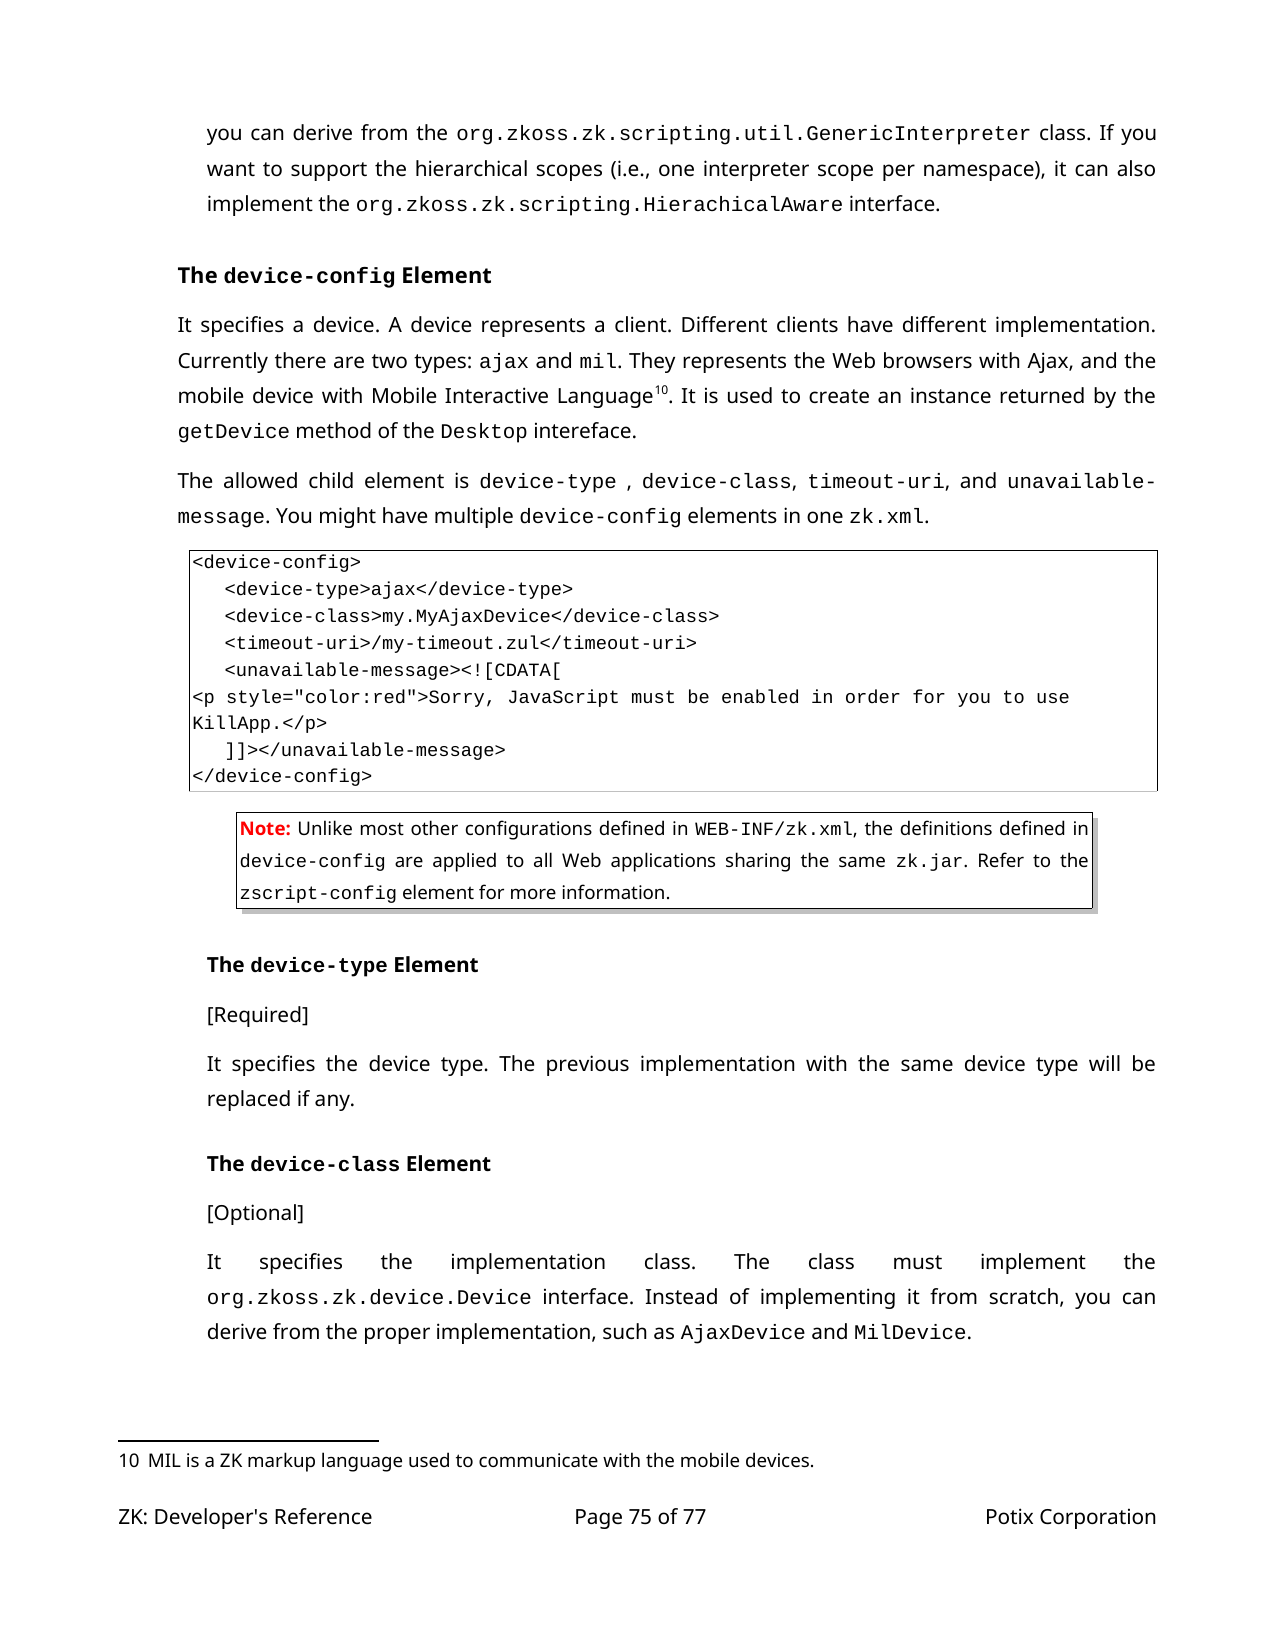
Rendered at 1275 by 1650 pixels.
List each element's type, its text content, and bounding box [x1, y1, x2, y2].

subtitle The device-class Element [207, 1149, 1157, 1177]
text [Optional] [207, 1198, 1157, 1226]
text Note: Unlike most other configurations defined in WEB-INF/zk.xml, the definitions defined in device-config are applied to all Web applications sharing the same zk.jar. Refer to the zscript-config element for more information. [237, 813, 1092, 908]
text [Required] [207, 1000, 1157, 1028]
text MIL is a ZK markup language used to communicate with the mobile devices. [118, 1447, 1157, 1473]
text It specifies the device type. The previous implementation with the same device type will be replaced if any. [207, 1049, 1157, 1112]
text <timeout-uri>/my-timeout.zul</timeout-uri> [190, 631, 1157, 655]
text The allowed child element is device-type , device-class, timeout-uri, and unavailable-message. You might have multiple device-config elements in one zk.xml. [177, 466, 1157, 530]
text you can derive from the org.zkoss.zk.scripting.util.GenericInterpreter class. If you want to support the hierarchical scopes (i.e., one interpreter scope per namespace), it can also implement the org.zkoss.zk.scripting.HierachicalAware interface. [207, 118, 1157, 217]
text It specifies a device. A device represents a client. Different clients have different implementation. Currently there are two types: ajax and mil. They represents the Web browsers with Ajax, and the mobile device with Mobile Interactive Language. It is used to create an instance returned by the getDevice method of the Desktop intereface. [177, 311, 1157, 445]
text <unavailable-message><![CDATA[ <p style="color:red">Sorry, JavaScript must be enabled in order for you to use KillApp.</p> ]]></unavailable-message> </device-config> [190, 658, 1157, 791]
subtitle The device-type Element [207, 951, 1157, 979]
subtitle The device-config Element [177, 260, 1157, 290]
text <device-config> <device-type>ajax</device-type> <device-class>my.MyAjaxDevice</device-class> [190, 551, 1157, 628]
text It specifies the implementation class. The class must implement the org.zkoss.zk.device.Device interface. Instead of implementing it from scratch, you can derive from the proper implementation, such as AjaxDevice and MilDevice. [207, 1247, 1157, 1346]
